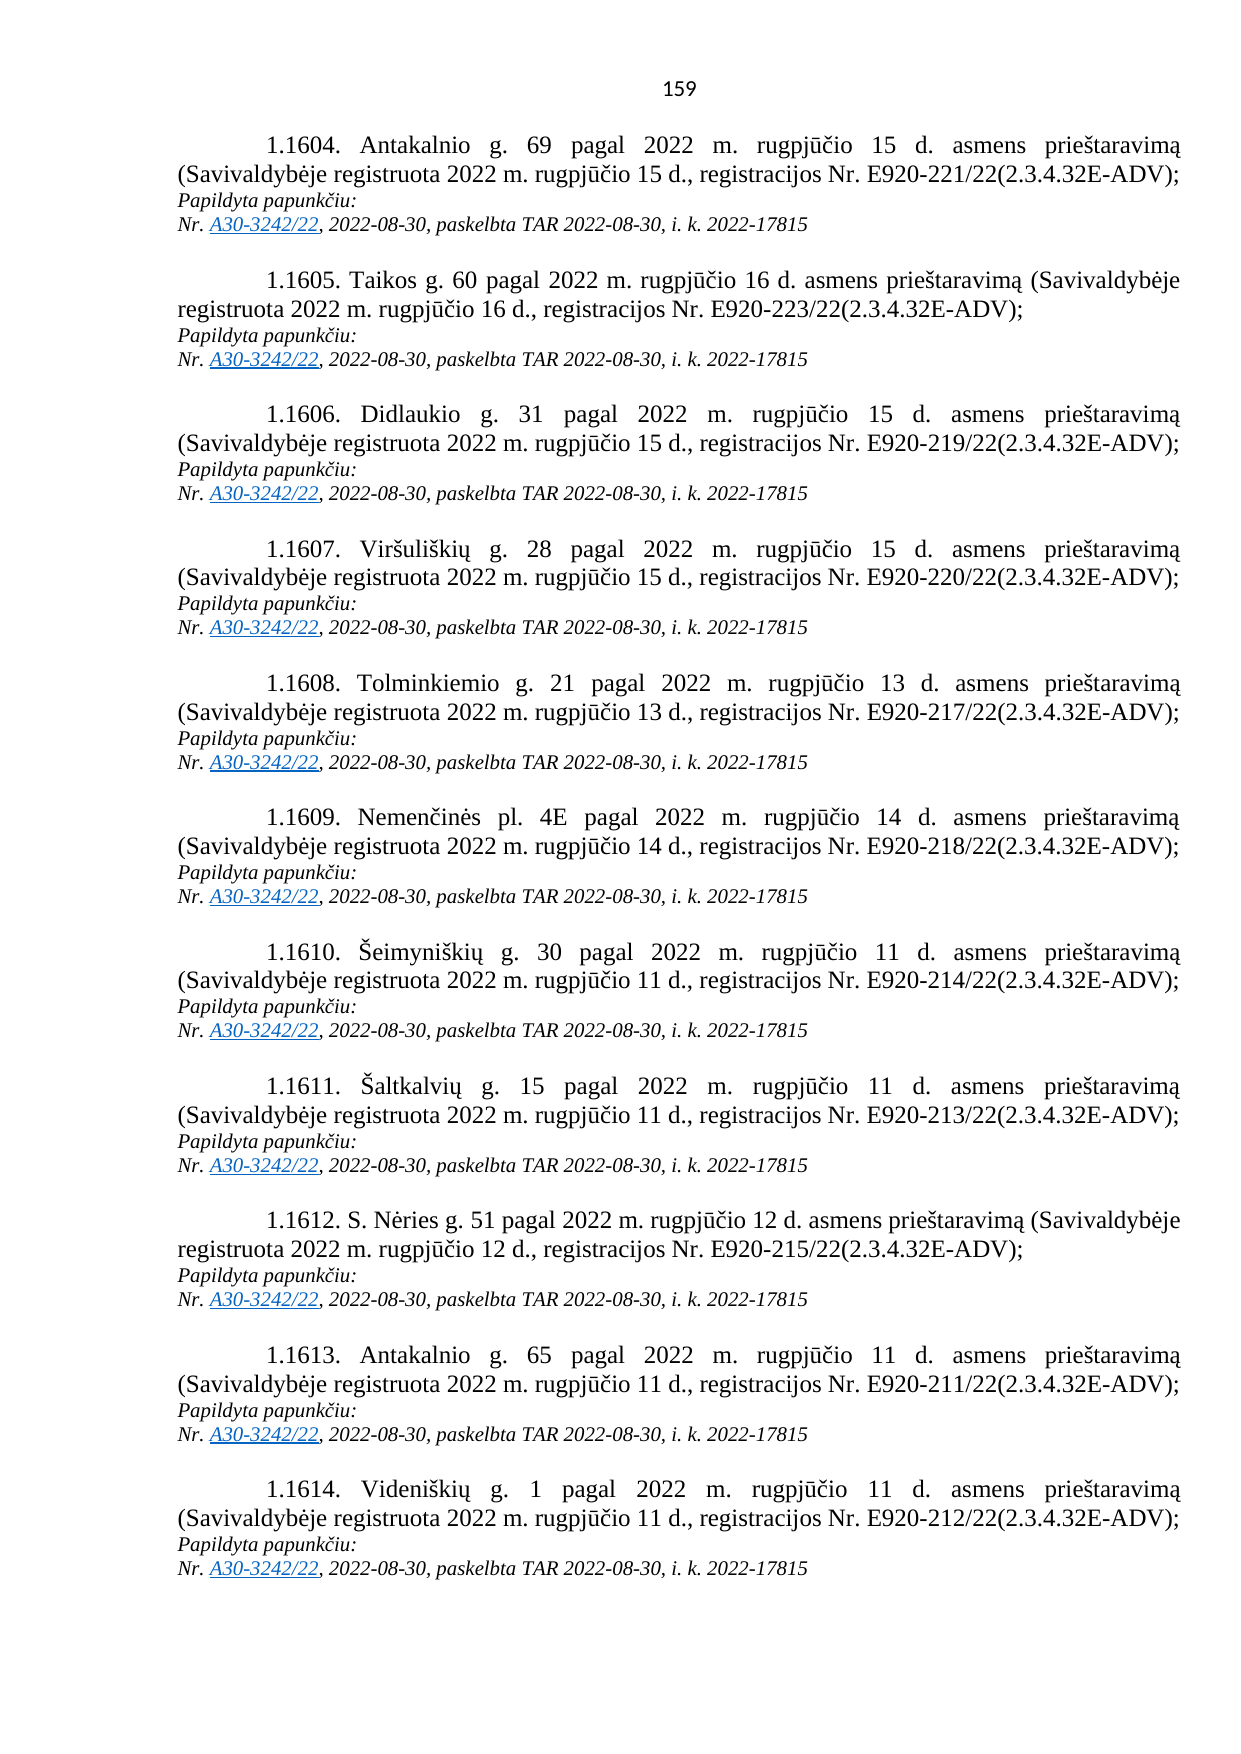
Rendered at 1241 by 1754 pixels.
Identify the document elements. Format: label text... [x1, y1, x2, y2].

text Papildyta papunkčiu: [177, 322, 1181, 347]
text 1.1610. Šeimyniškių g. 30 pagal 2022 m. rugpjūčio 11 d. asmens prieštaravimą (Savivaldybėje registruota 2022 m. rugpjūčio 11 d., registracijos Nr. E920-214/22(2.3.4.32E-ADV); [177, 937, 1181, 994]
text Nr. A30-3242/22, 2022-08-30, paskelbta TAR 2022-08-30, i. k. 2022-17815 [177, 347, 1181, 371]
text Papildyta papunkčiu: [177, 1532, 1181, 1556]
text 1.1604. Antakalnio g. 69 pagal 2022 m. rugpjūčio 15 d. asmens prieštaravimą (Savivaldybėje registruota 2022 m. rugpjūčio 15 d., registracijos Nr. E920-221/22(2.3.4.32E-ADV); [177, 131, 1181, 188]
text Papildyta papunkčiu: [177, 457, 1181, 481]
text Papildyta papunkčiu: [177, 188, 1181, 212]
text Nr. A30-3242/22, 2022-08-30, paskelbta TAR 2022-08-30, i. k. 2022-17815 [177, 212, 1181, 236]
text Papildyta papunkčiu: [177, 591, 1181, 615]
text 1.1611. Šaltkalvių g. 15 pagal 2022 m. rugpjūčio 11 d. asmens prieštaravimą (Savivaldybėje registruota 2022 m. rugpjūčio 11 d., registracijos Nr. E920-213/22(2.3.4.32E-ADV); [177, 1071, 1181, 1129]
text Papildyta papunkčiu: [177, 860, 1181, 884]
text Papildyta papunkčiu: [177, 726, 1181, 750]
text Nr. A30-3242/22, 2022-08-30, paskelbta TAR 2022-08-30, i. k. 2022-17815 [177, 1556, 1181, 1580]
text Papildyta papunkčiu: [177, 1263, 1181, 1287]
text 1.1613. Antakalnio g. 65 pagal 2022 m. rugpjūčio 11 d. asmens prieštaravimą (Savivaldybėje registruota 2022 m. rugpjūčio 11 d., registracijos Nr. E920-211/22(2.3.4.32E-ADV); [177, 1340, 1181, 1397]
text 1.1608. Tolminkiemio g. 21 pagal 2022 m. rugpjūčio 13 d. asmens prieštaravimą (Savivaldybėje registruota 2022 m. rugpjūčio 13 d., registracijos Nr. E920-217/22(2.3.4.32E-ADV); [177, 668, 1181, 726]
text 1.1605. Taikos g. 60 pagal 2022 m. rugpjūčio 16 d. asmens prieštaravimą (Savivaldybėje registruota 2022 m. rugpjūčio 16 d., registracijos Nr. E920-223/22(2.3.4.32E-ADV); [177, 265, 1181, 322]
text 1.1612. S. Nėries g. 51 pagal 2022 m. rugpjūčio 12 d. asmens prieštaravimą (Savivaldybėje registruota 2022 m. rugpjūčio 12 d., registracijos Nr. E920-215/22(2.3.4.32E-ADV); [177, 1206, 1181, 1263]
text Nr. A30-3242/22, 2022-08-30, paskelbta TAR 2022-08-30, i. k. 2022-17815 [177, 615, 1181, 639]
text 1.1614. Videniškių g. 1 pagal 2022 m. rugpjūčio 11 d. asmens prieštaravimą (Savivaldybėje registruota 2022 m. rugpjūčio 11 d., registracijos Nr. E920-212/22(2.3.4.32E-ADV); [177, 1474, 1181, 1532]
text Nr. A30-3242/22, 2022-08-30, paskelbta TAR 2022-08-30, i. k. 2022-17815 [177, 1422, 1181, 1446]
text 1.1607. Viršuliškių g. 28 pagal 2022 m. rugpjūčio 15 d. asmens prieštaravimą (Savivaldybėje registruota 2022 m. rugpjūčio 15 d., registracijos Nr. E920-220/22(2.3.4.32E-ADV); [177, 534, 1181, 591]
text Papildyta papunkčiu: [177, 994, 1181, 1018]
text Papildyta papunkčiu: [177, 1397, 1181, 1422]
text Nr. A30-3242/22, 2022-08-30, paskelbta TAR 2022-08-30, i. k. 2022-17815 [177, 481, 1181, 505]
text 1.1606. Didlaukio g. 31 pagal 2022 m. rugpjūčio 15 d. asmens prieštaravimą (Savivaldybėje registruota 2022 m. rugpjūčio 15 d., registracijos Nr. E920-219/22(2.3.4.32E-ADV); [177, 399, 1181, 457]
text Nr. A30-3242/22, 2022-08-30, paskelbta TAR 2022-08-30, i. k. 2022-17815 [177, 750, 1181, 774]
text Nr. A30-3242/22, 2022-08-30, paskelbta TAR 2022-08-30, i. k. 2022-17815 [177, 1287, 1181, 1311]
text 1.1609. Nemenčinės pl. 4E pagal 2022 m. rugpjūčio 14 d. asmens prieštaravimą (Savivaldybėje registruota 2022 m. rugpjūčio 14 d., registracijos Nr. E920-218/22(2.3.4.32E-ADV); [177, 802, 1181, 860]
text Papildyta papunkčiu: [177, 1129, 1181, 1153]
text Nr. A30-3242/22, 2022-08-30, paskelbta TAR 2022-08-30, i. k. 2022-17815 [177, 1153, 1181, 1177]
text Nr. A30-3242/22, 2022-08-30, paskelbta TAR 2022-08-30, i. k. 2022-17815 [177, 884, 1181, 908]
text Nr. A30-3242/22, 2022-08-30, paskelbta TAR 2022-08-30, i. k. 2022-17815 [177, 1018, 1181, 1042]
